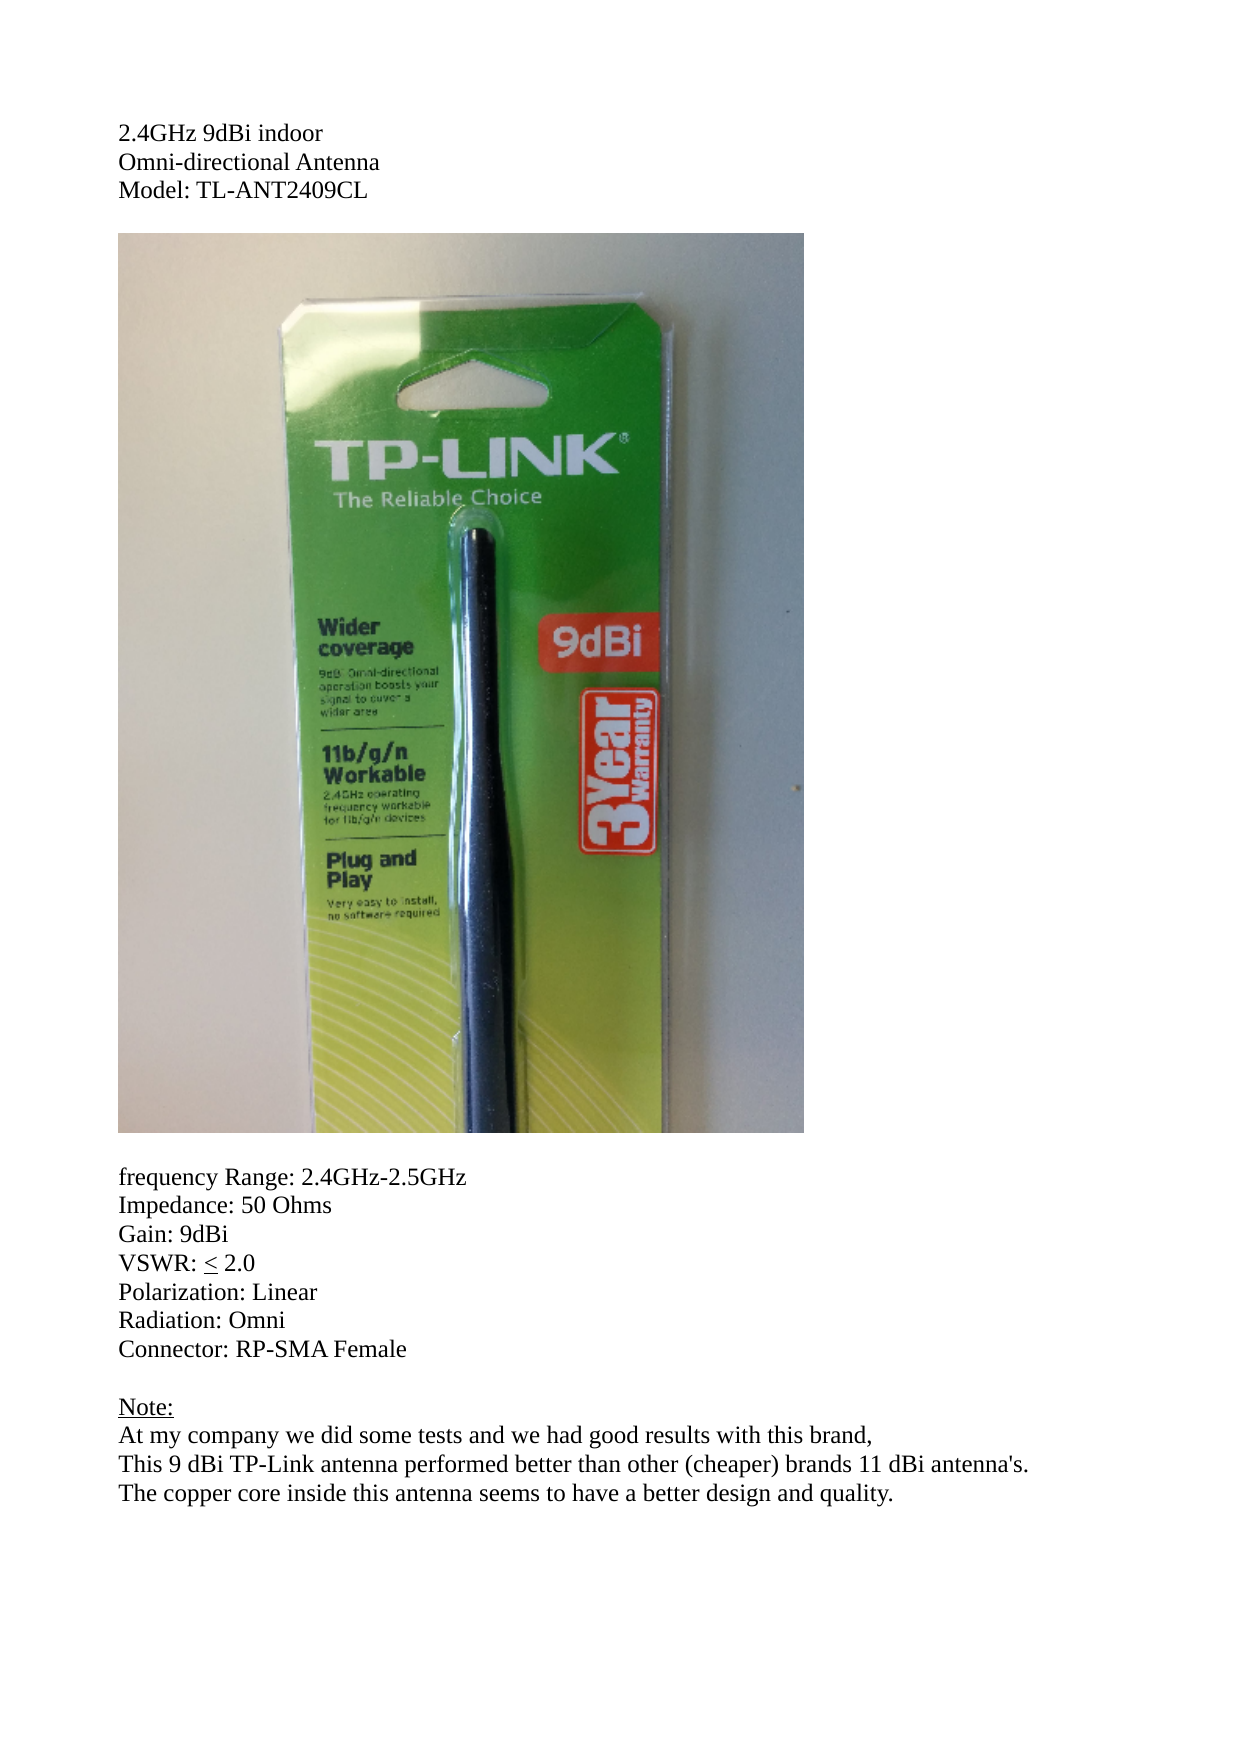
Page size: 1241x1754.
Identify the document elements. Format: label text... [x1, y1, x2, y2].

text Note: [118, 1392, 1122, 1421]
text frequency Range: 2.4GHz-2.5GHz [118, 1162, 1122, 1191]
picture [118, 233, 804, 1133]
text Gain: 9dBi [118, 1219, 1122, 1248]
text 2.4GHz 9dBi indoor Omni-directional Antenna Model: TL-ANT2409CL [118, 118, 1122, 204]
text At my company we did some tests and we had good results with this brand, This 9 dBi TP-Link antenna performed better than other (cheaper) brands 11 dBi antenna's. The copper core inside this antenna seems to have a better design and quality. [118, 1421, 1122, 1507]
text Impedance: 50 Ohms [118, 1191, 1122, 1219]
text VSWR: < 2.0 Polarization: Linear Radiation: Omni Connector: RP-SMA Female [118, 1248, 1122, 1363]
